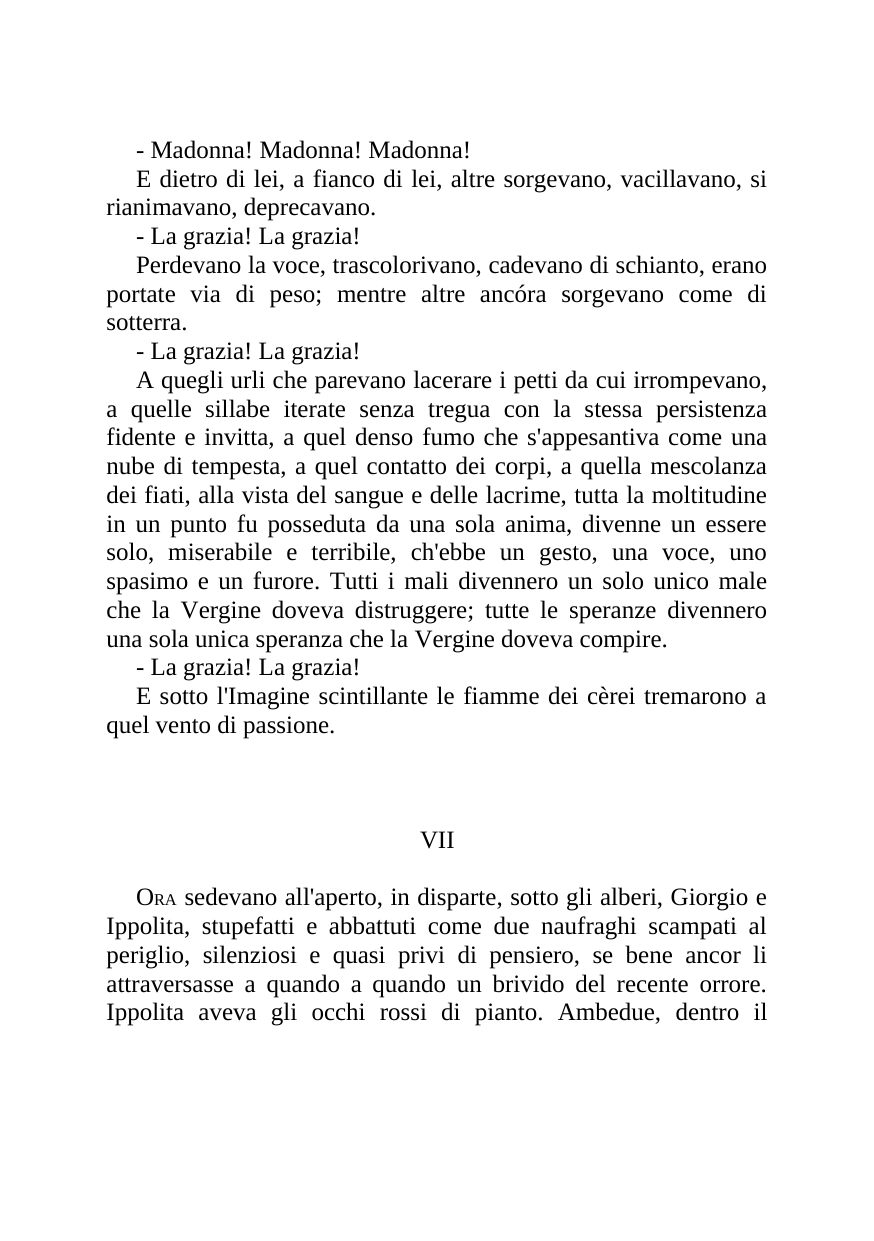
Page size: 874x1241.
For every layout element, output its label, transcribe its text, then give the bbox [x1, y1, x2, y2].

text - Madonna! Madonna! Madonna! [106, 135, 768, 164]
text Ora sedevano all'aperto, in disparte, sotto gli alberi, Giorgio e Ippolita, stupefatti e abbattuti come due naufraghi scampati al periglio, silenziosi e quasi privi di pensiero, se bene ancor li attraversasse a quando a quando un brivido del recente orrore. Ippolita aveva gli occhi rossi di pianto. Ambedue, dentro il [106, 882, 768, 1026]
text - La grazia! La grazia! [106, 652, 768, 681]
text - La grazia! La grazia! [106, 221, 768, 250]
text A quegli urli che parevano lacerare i petti da cui irrompevano, a quelle sillabe iterate senza tregua con la stessa persistenza fidente e invitta, a quel denso fumo che s'appesantiva come una nube di tempesta, a quel contatto dei corpi, a quella mescolanza dei fiati, alla vista del sangue e delle lacrime, tutta la moltitudine in un punto fu posseduta da una sola anima, divenne un essere solo, miserabile e terribile, ch'ebbe un gesto, una voce, uno spasimo e un furore. Tutti i mali divennero un solo unico male che la Vergine doveva distruggere; tutte le speranze divennero una sola unica speranza che la Vergine doveva compire. [106, 365, 768, 652]
text VII [106, 825, 768, 854]
text E dietro di lei, a fianco di lei, altre sorgevano, vacillavano, si rianimavano, deprecavano. [106, 164, 768, 221]
text - La grazia! La grazia! [106, 336, 768, 365]
text Perdevano la voce, trascolorivano, cadevano di schianto, erano portate via di peso; mentre altre ancóra sorgevano come di sotterra. [106, 250, 768, 336]
text E sotto l'Imagine scintillante le fiamme dei cèrei tremarono a quel vento di passione. [106, 681, 768, 739]
